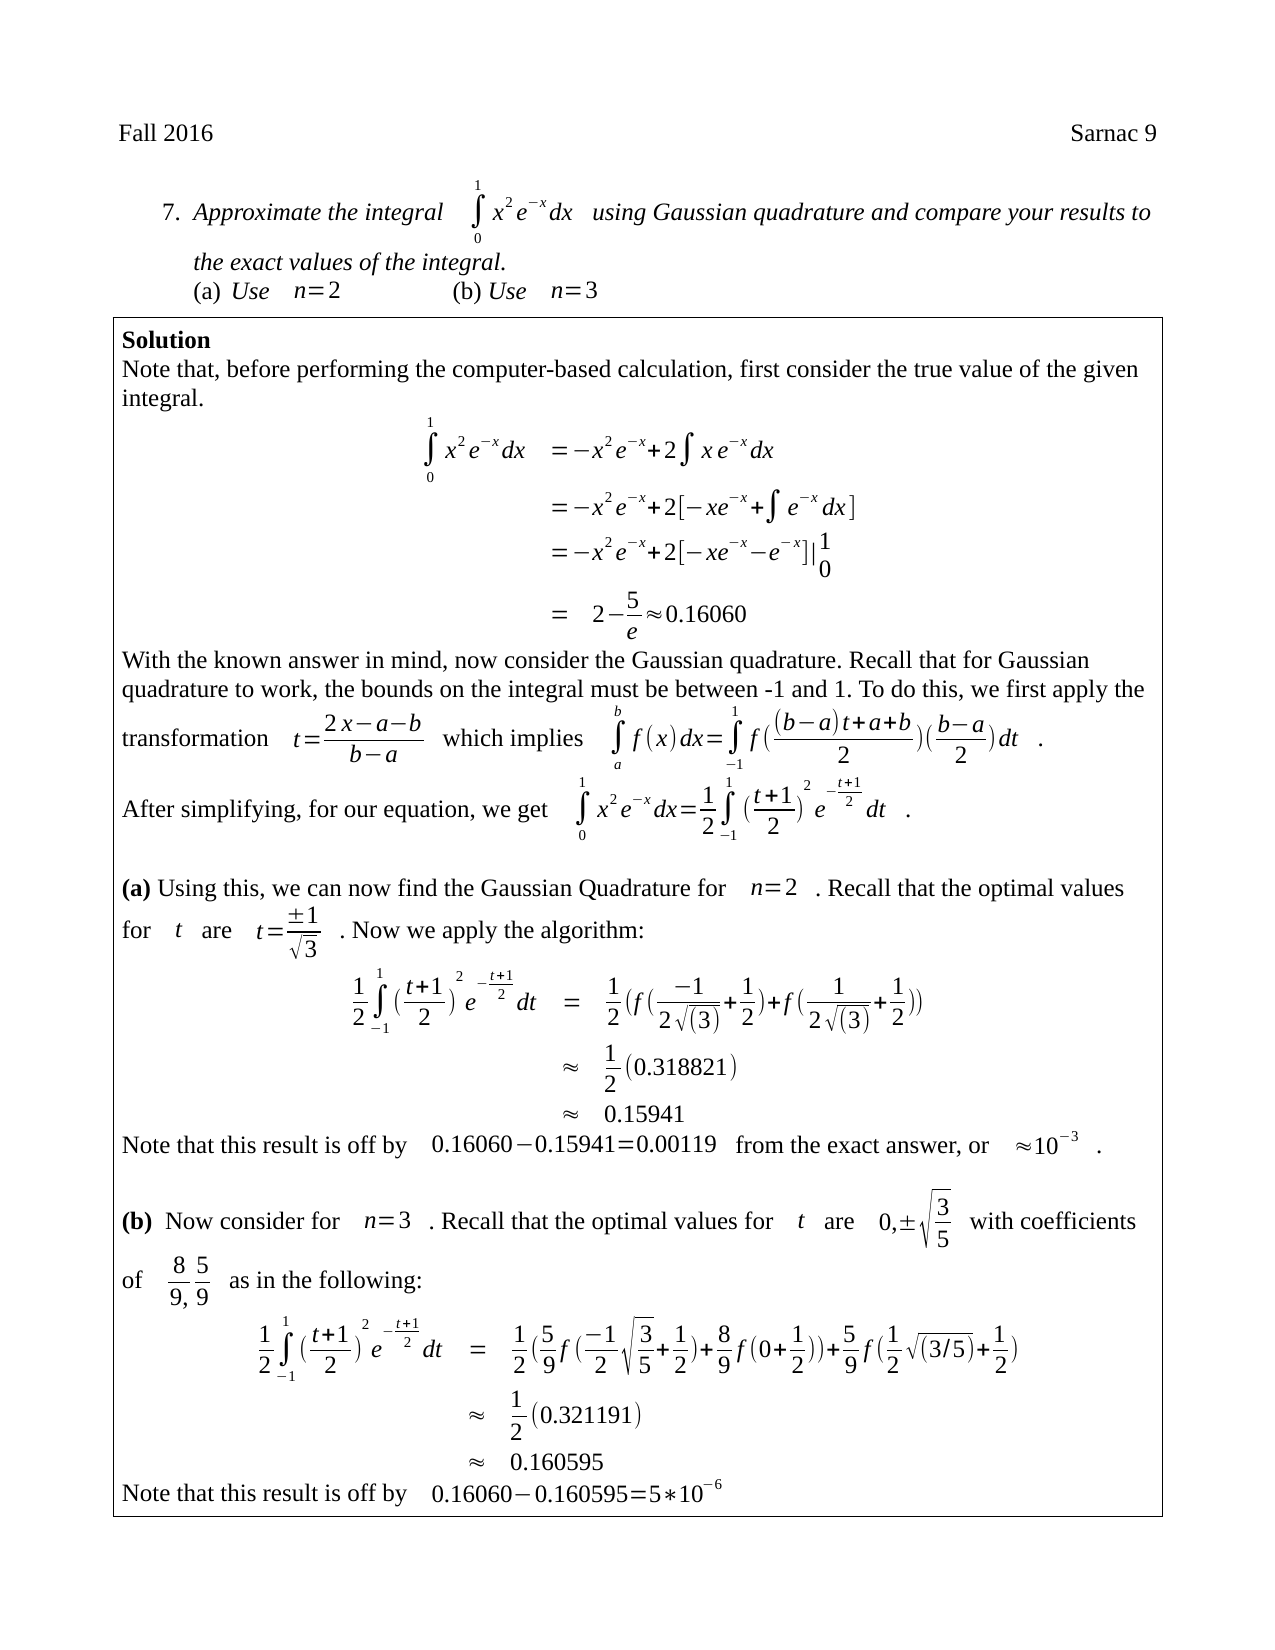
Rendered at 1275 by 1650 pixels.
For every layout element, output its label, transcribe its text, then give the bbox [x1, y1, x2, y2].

text (b) Now consider for . Recall that the optimal values for are with coefficients of as in the following: [122, 1188, 1153, 1311]
text Solution [122, 326, 1153, 354]
text Note that, before performing the computer-based calculation, first consider the true value of the given integral. [122, 354, 1153, 412]
text With the known answer in mind, now consider the Gaussian quadrature. Recall that for Gaussian quadrature to work, the bounds on the integral must be between -1 and 1. To do this, we first apply the transformation which implies . [122, 645, 1153, 773]
text Note that this result is off by [122, 1475, 1153, 1507]
list Approximate the integral using Gaussian quadrature and compare your results to the exact values of the integral. [156, 176, 1157, 276]
text Note that this result is off by from the exact answer, or . [122, 1127, 1153, 1159]
text (a) Using this, we can now find the Gaussian Quadrature for . Recall that the optimal values for are . Now we apply the algorithm: [122, 873, 1153, 963]
text After simplifying, for our equation, we get . [122, 773, 1153, 844]
list Use (b) Use [193, 276, 1157, 305]
